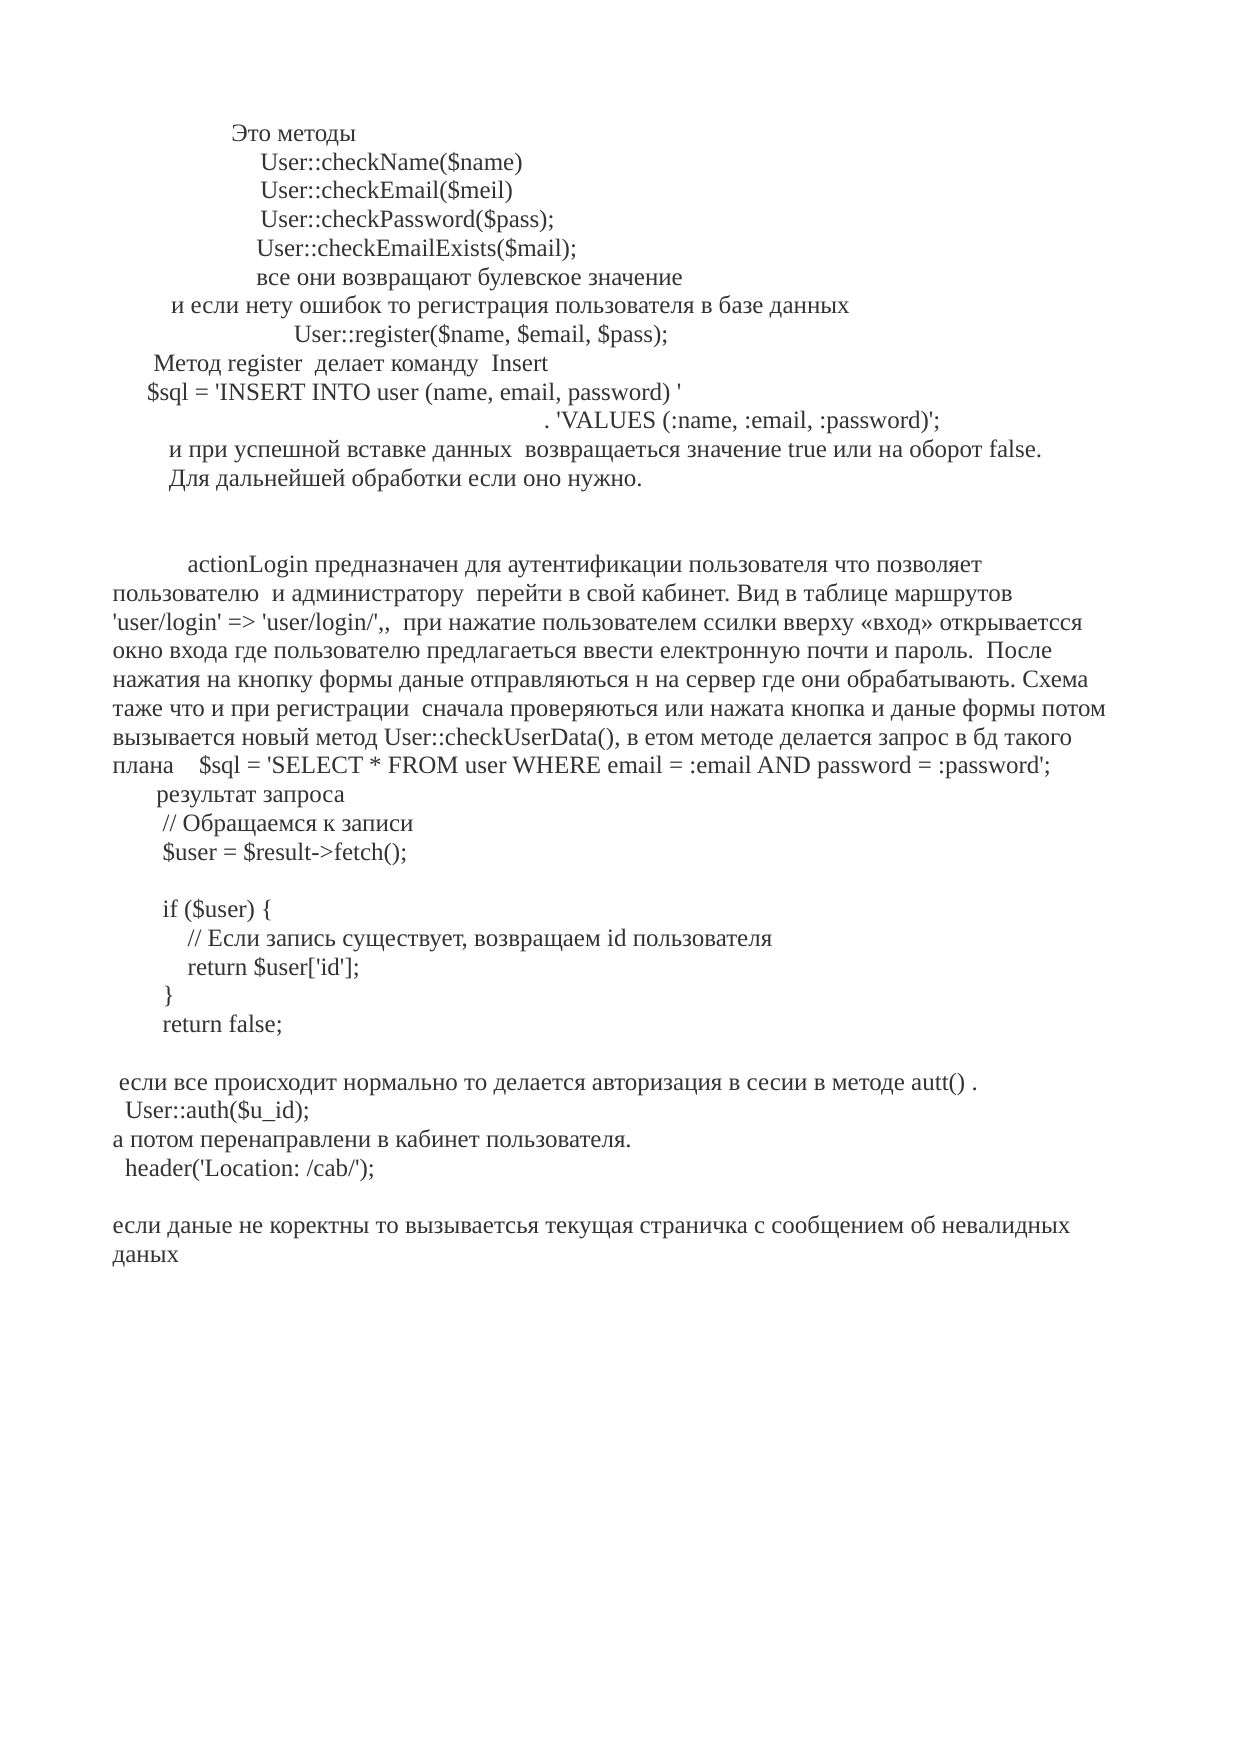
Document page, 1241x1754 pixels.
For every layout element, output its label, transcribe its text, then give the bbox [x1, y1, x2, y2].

text если все происходит нормально то делается авторизация в сесии в методе autt() . [112, 1067, 1123, 1096]
text User::checkName($name) [112, 147, 1123, 176]
text User::checkEmail($meil) [112, 176, 1123, 204]
text } [112, 981, 1123, 1009]
text header('Location: /cab/'); [112, 1153, 1123, 1182]
text и если нету ошибок то регистрация пользователя в базе данных User::register($name, $email, $pass); [53, 291, 1123, 348]
text все они возвращают булевское значение [112, 262, 1123, 291]
text $sql = 'INSERT INTO user (name, email, password) ' [53, 377, 1123, 406]
text . 'VALUES (:name, :email, :password)'; [112, 406, 1123, 434]
text return $user['id']; [112, 952, 1123, 981]
text if ($user) { [112, 894, 1123, 923]
text User::auth($u_id); [112, 1096, 1123, 1124]
text // Обращаемся к записи [112, 808, 1123, 837]
text User::checkPassword($pass); [112, 204, 1123, 233]
text Для дальнейшей обработки если оно нужно. [112, 463, 1123, 492]
text Метод register делает команду Insert [53, 348, 1123, 377]
text actionLogin предназначен для аутентификации пользователя что позволяет пользователю и администратору перейти в свой кабинет. Вид в таблице маршрутов 'user/login' => 'user/login/',, при нажатие пользователем ссилки вверху «вход» открываетсся окно входа где пользователю предлагаеться ввести електронную почти и пароль. После нажатия на кнопку формы даные отправляються н на сервер где они обрабатывають. Схема таже что и при регистрации сначала проверяються или нажата кнопка и даные формы потом вызывается новый метод User::checkUserData(), в етом методе делается запрос в бд такого плана $sql = 'SELECT * FROM user WHERE email = :email AND password = :password'; [112, 549, 1123, 779]
text Это методы [112, 118, 1123, 147]
text // Если запись существует, возвращаем id пользователя [112, 923, 1123, 952]
text результат запроса [112, 779, 1123, 808]
text $user = $result->fetch(); [112, 837, 1123, 866]
text User::checkEmailExists($mail); [112, 233, 1123, 262]
text и при успешной вставке данных возврaщaеться значение true или на оборот false. [112, 434, 1123, 463]
text а потом перенаправлени в кабинет пользователя. [112, 1124, 1123, 1153]
text если даные не коректны то вызываетсья текущая страничка с сообщением об невалидных даных [112, 1211, 1123, 1268]
text return false; [112, 1009, 1123, 1038]
